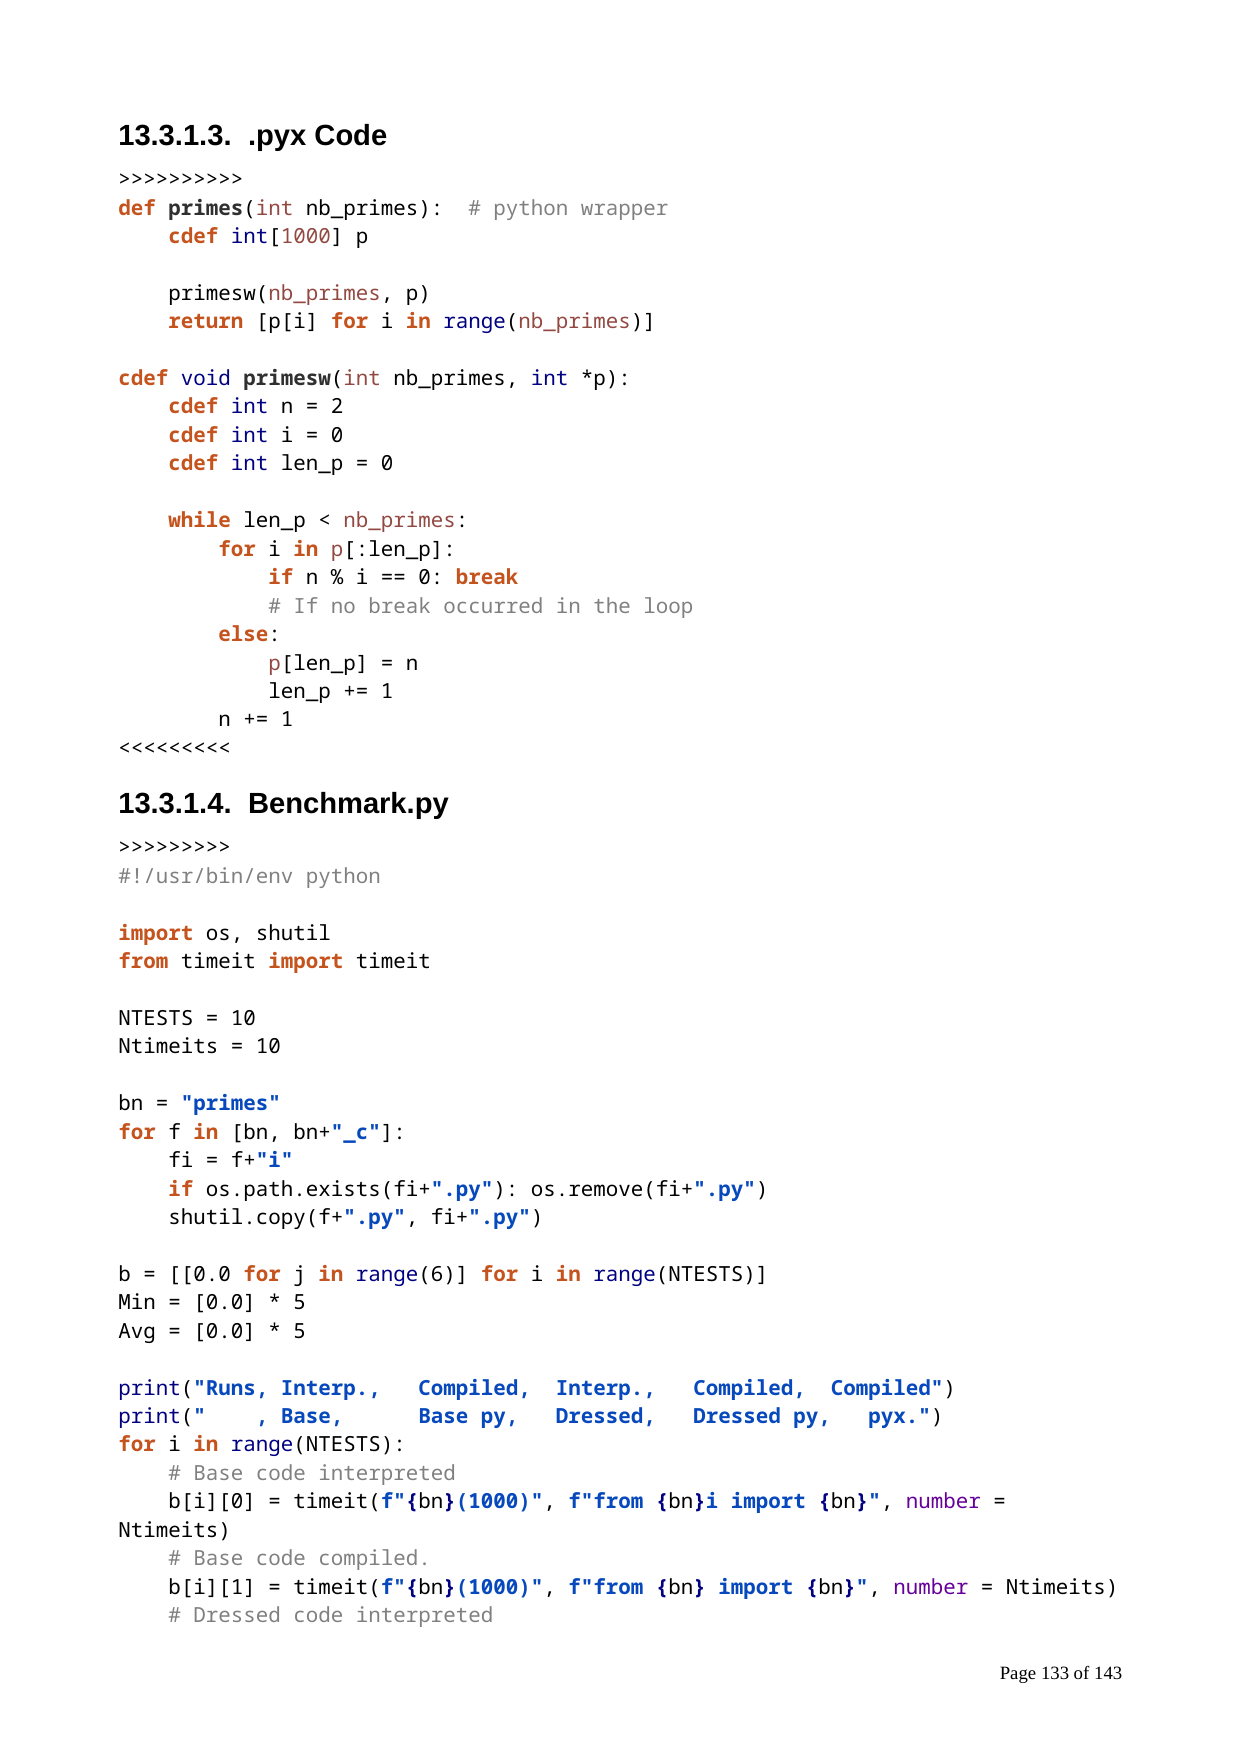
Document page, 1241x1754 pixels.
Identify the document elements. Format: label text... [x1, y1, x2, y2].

subtitle Benchmark.py [118, 786, 1122, 820]
subtitle .pyx Code [118, 118, 1122, 152]
text >>>>>>>>>> def primes(int nb_primes): # python wrapper cdef int[1000] p primesw(nb_primes, p) return [p[i] for i in range(nb_primes)] cdef void primesw(int nb_primes, int *p): cdef int n = 2 cdef int i = 0 cdef int len_p = 0 while len_p < nb_primes: for i in p[:len_p]: if n % i == 0: break # If no break occurred in the loop else: p[len_p] = n len_p += 1 n += 1 <<<<<<<<< [118, 164, 1122, 761]
text >>>>>>>>> #!/usr/bin/env python import os, shutil from timeit import timeit NTESTS = 10 Ntimeits = 10 bn = "primes" for f in [bn, bn+"_c"]: fi = f+"i" if os.path.exists(fi+".py"): os.remove(fi+".py") shutil.copy(f+".py", fi+".py") b = [[0.0 for j in range(6)] for i in range(NTESTS)] Min = [0.0] * 5 Avg = [0.0] * 5 print("Runs, Interp., Compiled, Interp., Compiled, Compiled") print(" , Base, Base py, Dressed, Dressed py, pyx.") for i in range(NTESTS): # Base code interpreted b[i][0] = timeit(f"{bn}(1000)", f"from {bn}i import {bn}", number = Ntimeits) # Base code compiled. b[i][1] = timeit(f"{bn}(1000)", f"from {bn} import {bn}", number = Ntimeits) # Dressed code interpreted [118, 832, 1122, 1629]
